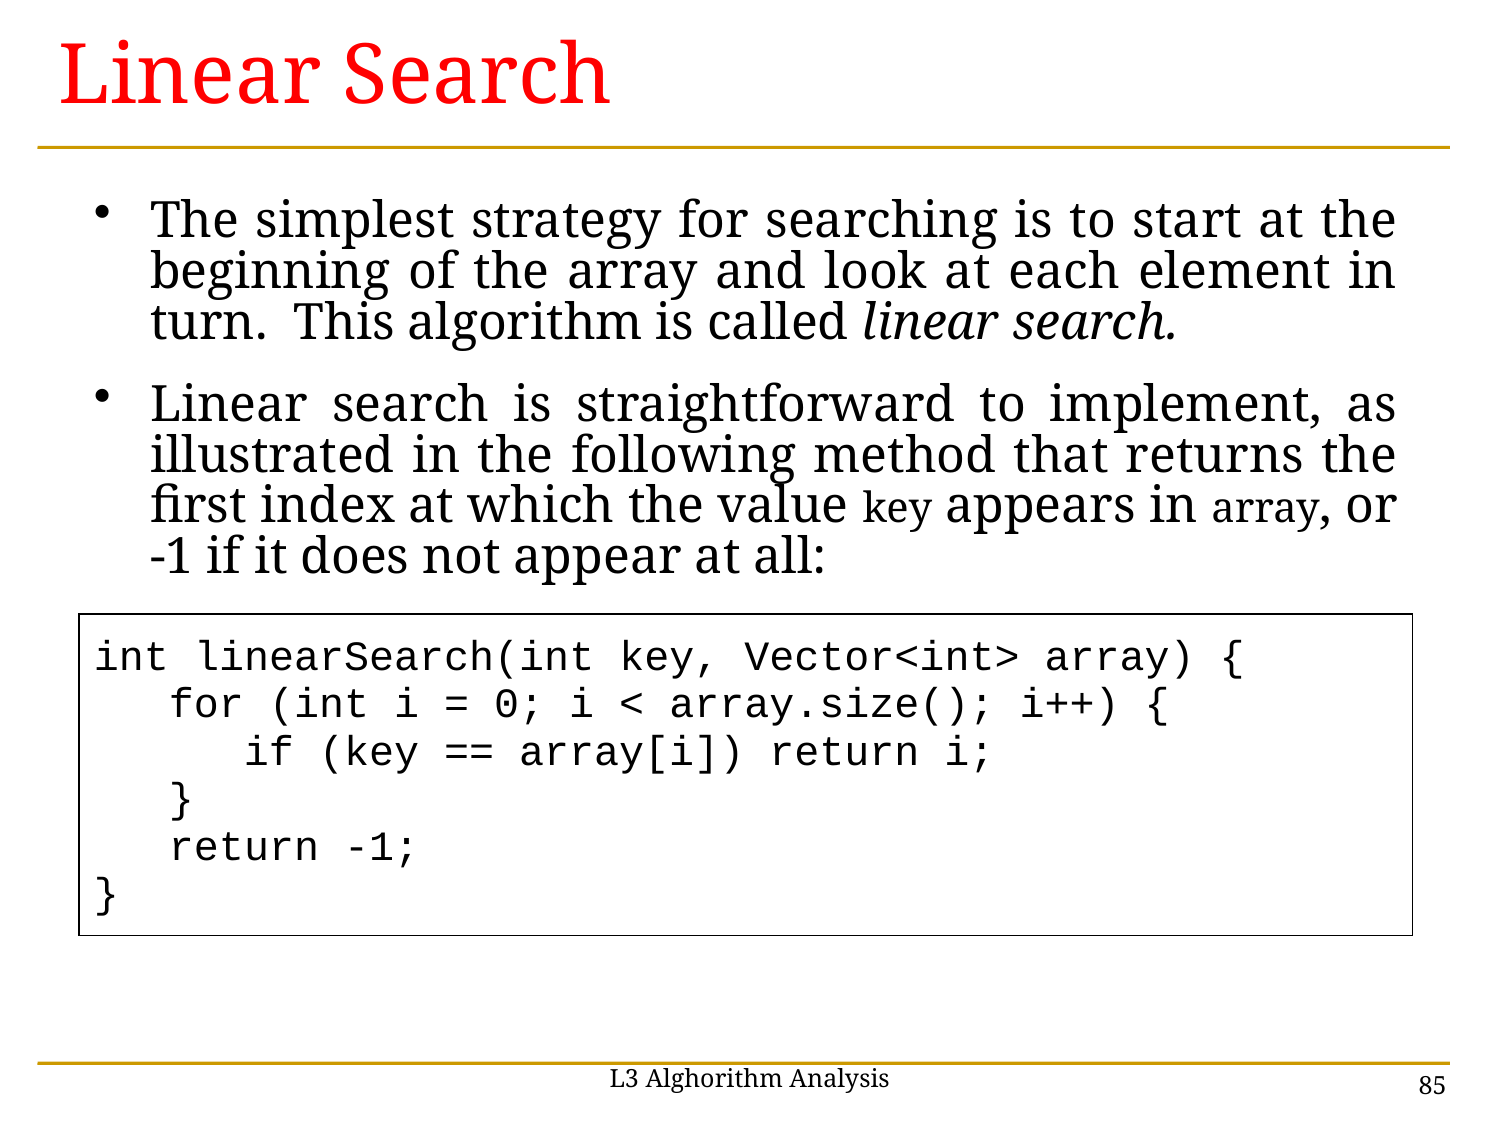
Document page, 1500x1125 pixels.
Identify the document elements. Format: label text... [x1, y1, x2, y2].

text_box Linear search is straightforward to implement, as illustrated in the following method that returns the first index at which the value key appears in array, or -1 if it does not appear at all: [79, 372, 1413, 613]
title Linear Search [0, 12, 1500, 200]
text_box The simplest strategy for searching is to start at the beginning of the array and look at each element in turn. This algorithm is called linear search. [79, 189, 1413, 372]
slide_number [1111, 1036, 1462, 1112]
text_box int linearSearch(int key, Vector<int> array) { for (int i = 0; i < array.size(); i++) { if (key == array[i]) return i; } return -1; } [79, 613, 1413, 936]
footer L3 Alghorithm Analysis [512, 1025, 988, 1100]
